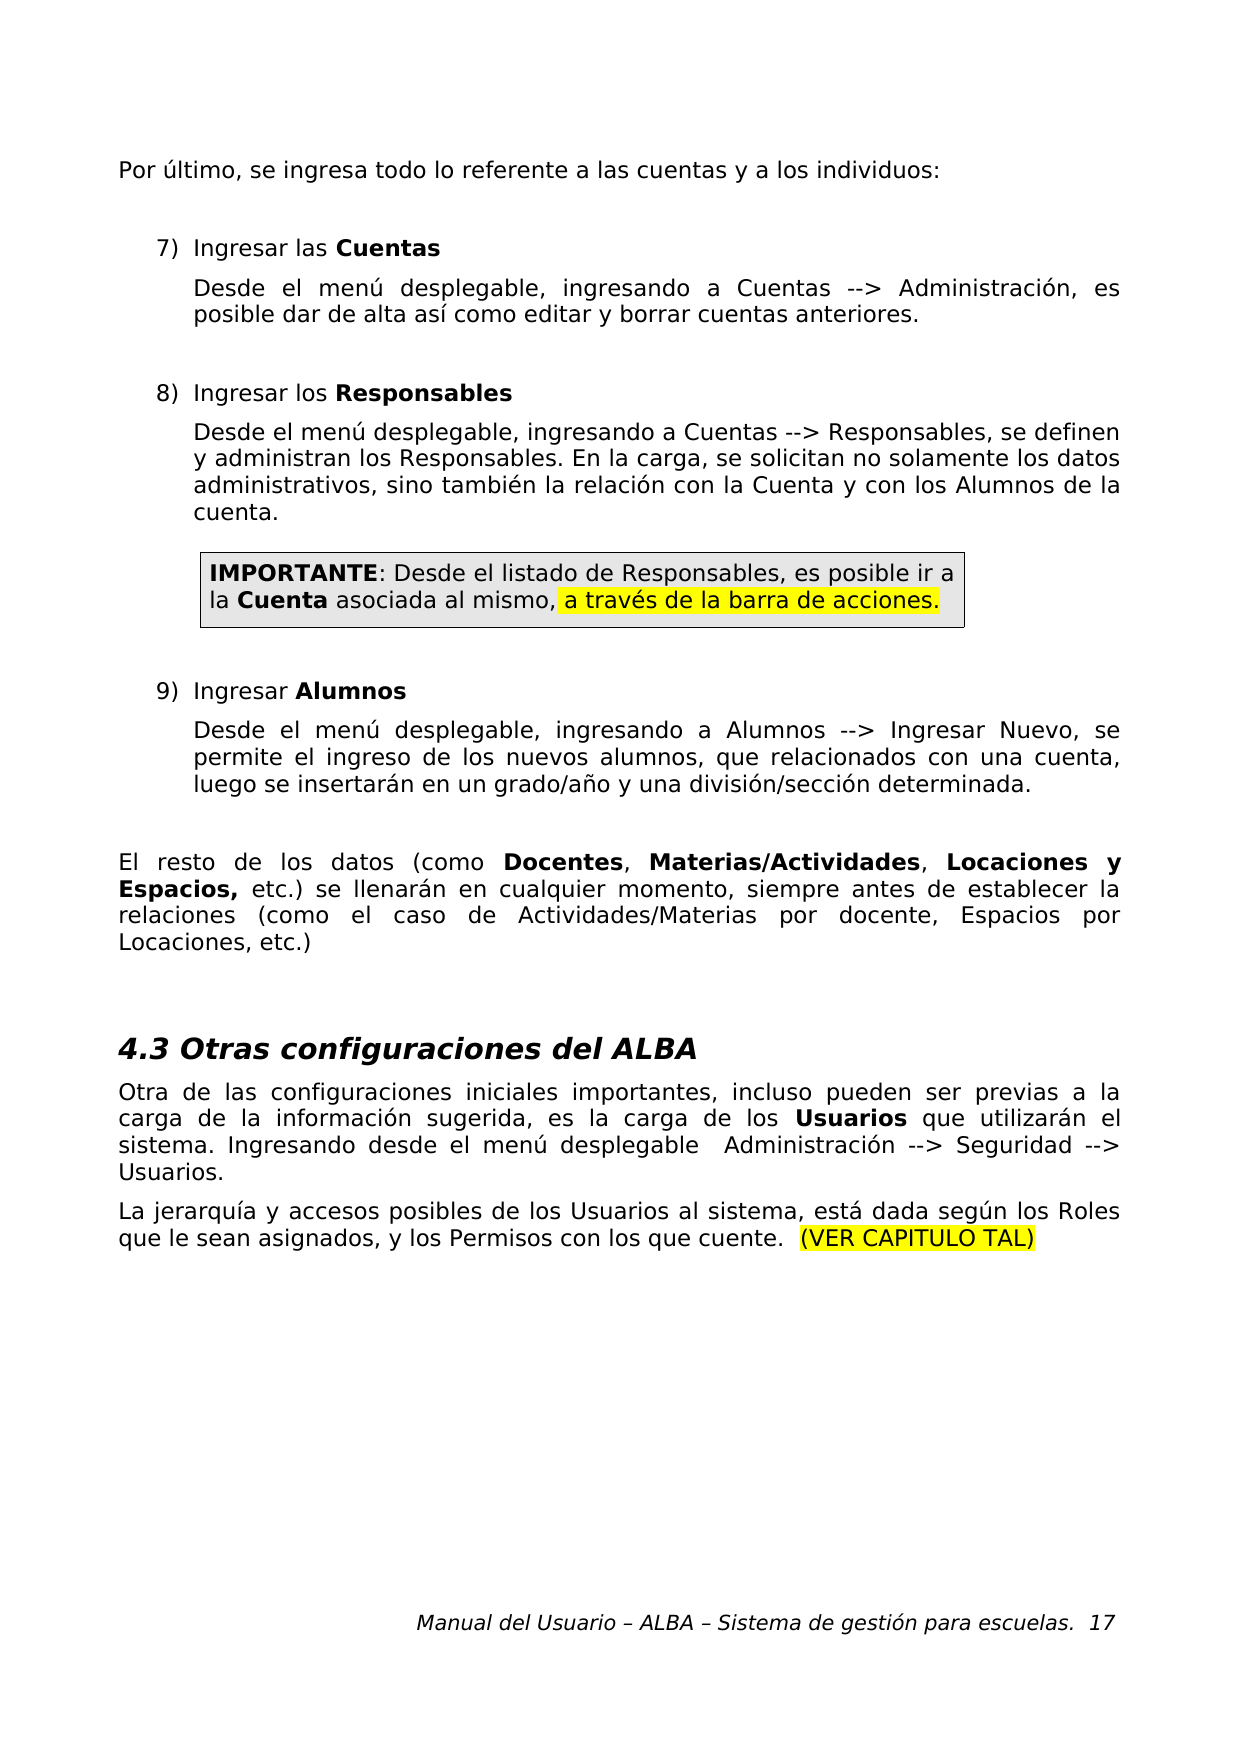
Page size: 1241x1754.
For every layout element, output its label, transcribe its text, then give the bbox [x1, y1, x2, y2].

list Ingresar los Responsables [156, 380, 1122, 406]
text El resto de los datos (como Docentes, Materias/Actividades, Locaciones y Espacios, etc.) se llenarán en cualquier momento, siempre antes de establecer la relaciones (como el caso de Actividades/Materias por docente, Espacios por Locaciones, etc.) [118, 849, 1122, 956]
list Desde el menú desplegable, ingresando a Cuentas --> Responsables, se definen y administran los Responsables. En la carga, se solicitan no solamente los datos administrativos, sino también la relación con la Cuenta y con los Alumnos de la cuenta. [156, 419, 1122, 526]
list Ingresar las Cuentas [156, 236, 1122, 262]
text IMPORTANTE: Desde el listado de Responsables, es posible ir a la Cuenta asociada al mismo, a través de la barra de acciones. [209, 561, 955, 614]
text Otra de las configuraciones iniciales importantes, incluso pueden ser previas a la carga de la información sugerida, es la carga de los Usuarios que utilizarán el sistema. Ingresando desde el menú desplegable Administración --> Seguridad --> Usuarios. [118, 1079, 1122, 1186]
text La jerarquía y accesos posibles de los Usuarios al sistema, está dada según los Roles que le sean asignados, y los Permisos con los que cuente. (VER CAPITULO TAL) [118, 1198, 1122, 1251]
list Desde el menú desplegable, ingresando a Cuentas --> Administración, es posible dar de alta así como editar y borrar cuentas anteriores. [156, 275, 1122, 328]
list Ingresar Alumnos [156, 678, 1122, 705]
subtitle 4.3 Otras configuraciones del ALBA [118, 1032, 1122, 1066]
list Desde el menú desplegable, ingresando a Alumnos --> Ingresar Nuevo, se permite el ingreso de los nuevos alumnos, que relacionados con una cuenta, luego se insertarán en un grado/año y una división/sección determinada. [156, 717, 1122, 797]
text Por último, se ingresa todo lo referente a las cuentas y a los individuos: [118, 157, 1122, 184]
